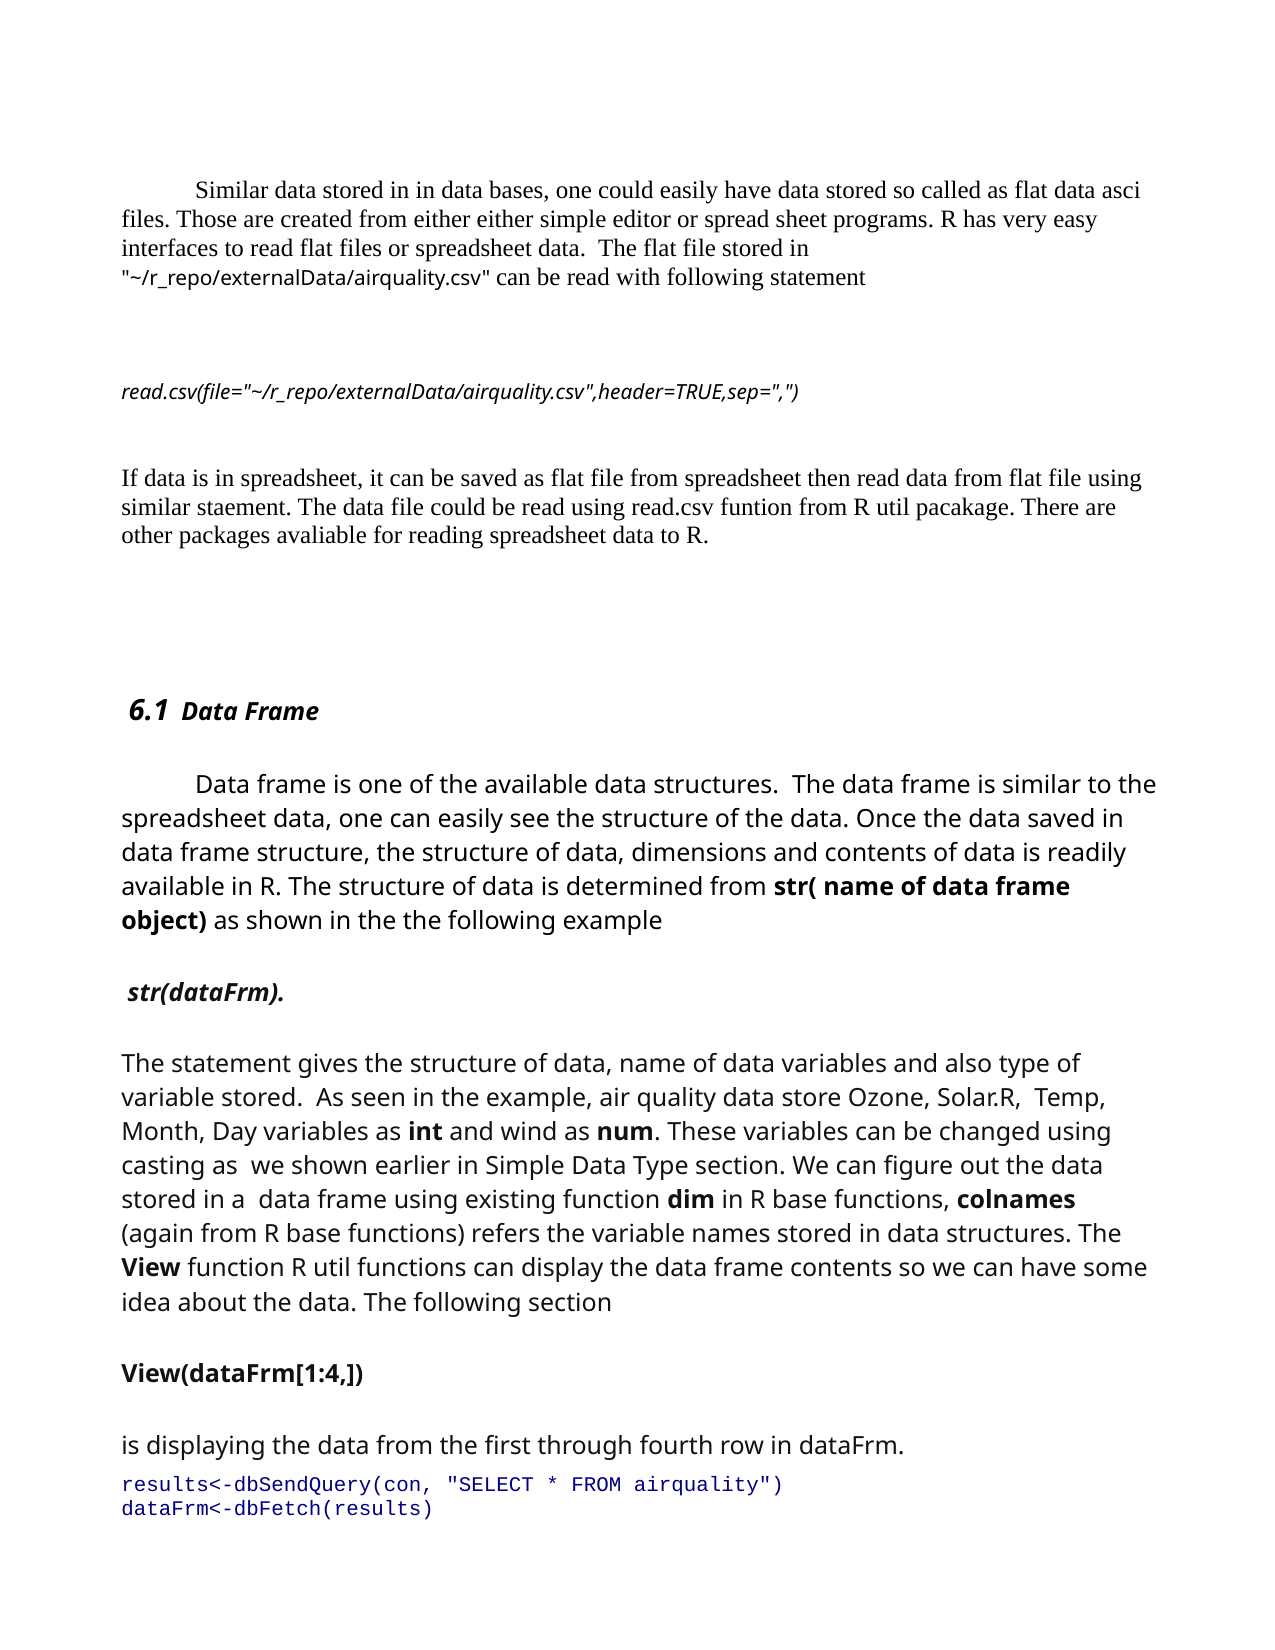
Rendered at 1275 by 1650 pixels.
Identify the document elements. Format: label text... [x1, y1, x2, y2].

subtitle Data Frame [121, 689, 1158, 729]
text is displaying the data from the first through fourth row in dataFrm. [121, 1427, 1158, 1461]
text View(dataFrm[1:4,]) [121, 1356, 1158, 1390]
text Data frame is one of the available data structures. The data frame is similar to the spreadsheet data, one can easily see the structure of the data. Once the data saved in data frame structure, the structure of data, dimensions and contents of data is readily available in R. The structure of data is determined from str( name of data frame object) as shown in the the following example [121, 766, 1158, 937]
text If data is in spreadsheet, it can be saved as flat file from spreadsheet then read data from flat file using similar staement. The data file could be read using read.csv funtion from R util pacakage. There are other packages avaliable for reading spreadsheet data to R. [121, 463, 1158, 549]
text dataFrm<-dbFetch(results) [121, 1497, 1158, 1521]
text Similar data stored in in data bases, one could easily have data stored so called as flat data asci files. Those are created from either either simple editor or spread sheet programs. R has very easy interfaces to read flat files or spreadsheet data. The flat file stored in "~/r_repo/externalData/airquality.csv" can be read with following statement [121, 176, 1158, 291]
text The statement gives the structure of data, name of data variables and also type of variable stored. As seen in the example, air quality data store Ozone, Solar.R, Temp, Month, Day variables as int and wind as num. These variables can be changed using casting as we shown earlier in Simple Data Type section. We can figure out the data stored in a data frame using existing function dim in R base functions, colnames (again from R base functions) refers the variable names stored in data structures. The View function R util functions can display the data frame contents so we can have some idea about the data. The following section [121, 1046, 1158, 1318]
text results<-dbSendQuery(con, "SELECT * FROM airquality") [121, 1474, 1158, 1497]
text str(dataFrm). [121, 974, 1158, 1008]
text read.csv(file="~/r_repo/externalData/airquality.csv",header=TRUE,sep=",") [121, 377, 1158, 405]
